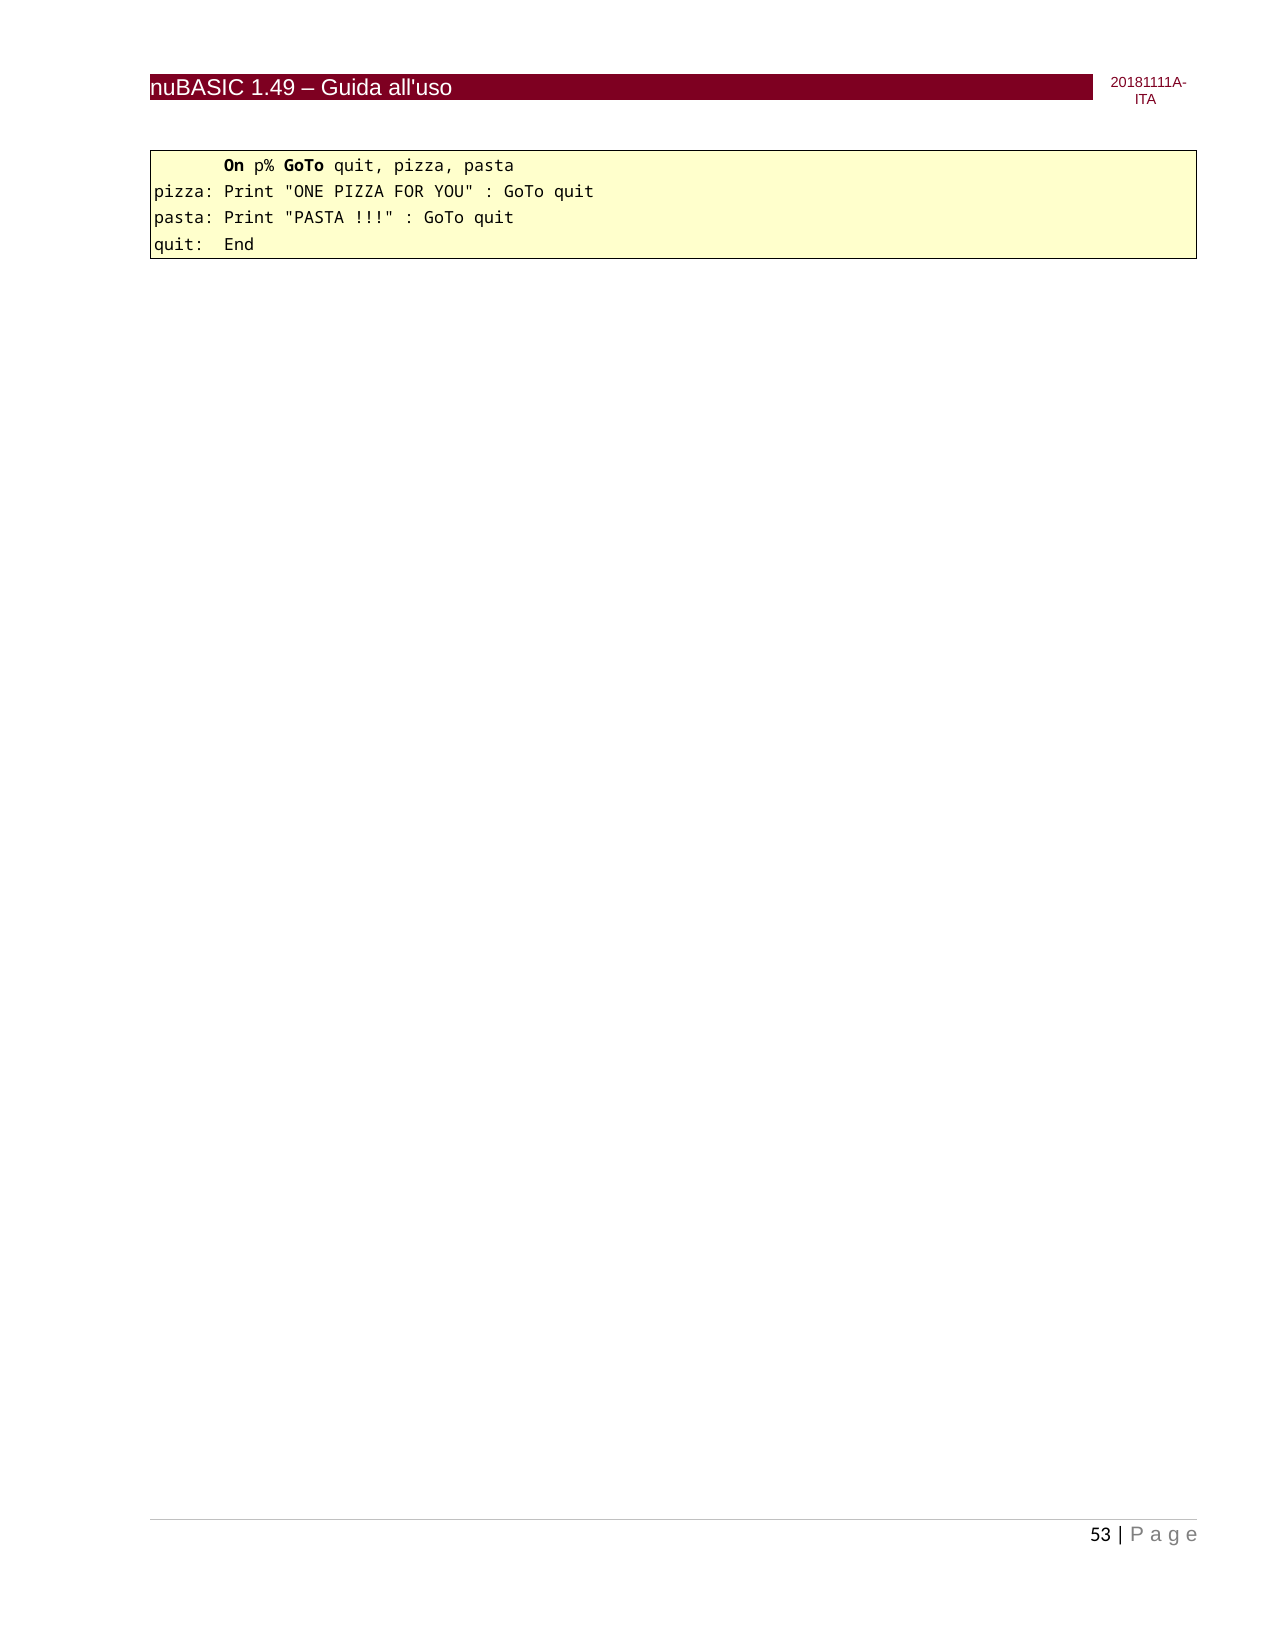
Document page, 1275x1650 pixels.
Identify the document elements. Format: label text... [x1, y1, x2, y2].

list pizza: Print "ONE PIZZA FOR YOU" : GoTo quit [151, 176, 1196, 202]
list On p% GoTo quit, pizza, pasta [151, 151, 1196, 176]
list pasta: Print "PASTA !!!" : GoTo quit [151, 202, 1196, 228]
list quit: End [151, 228, 1196, 258]
